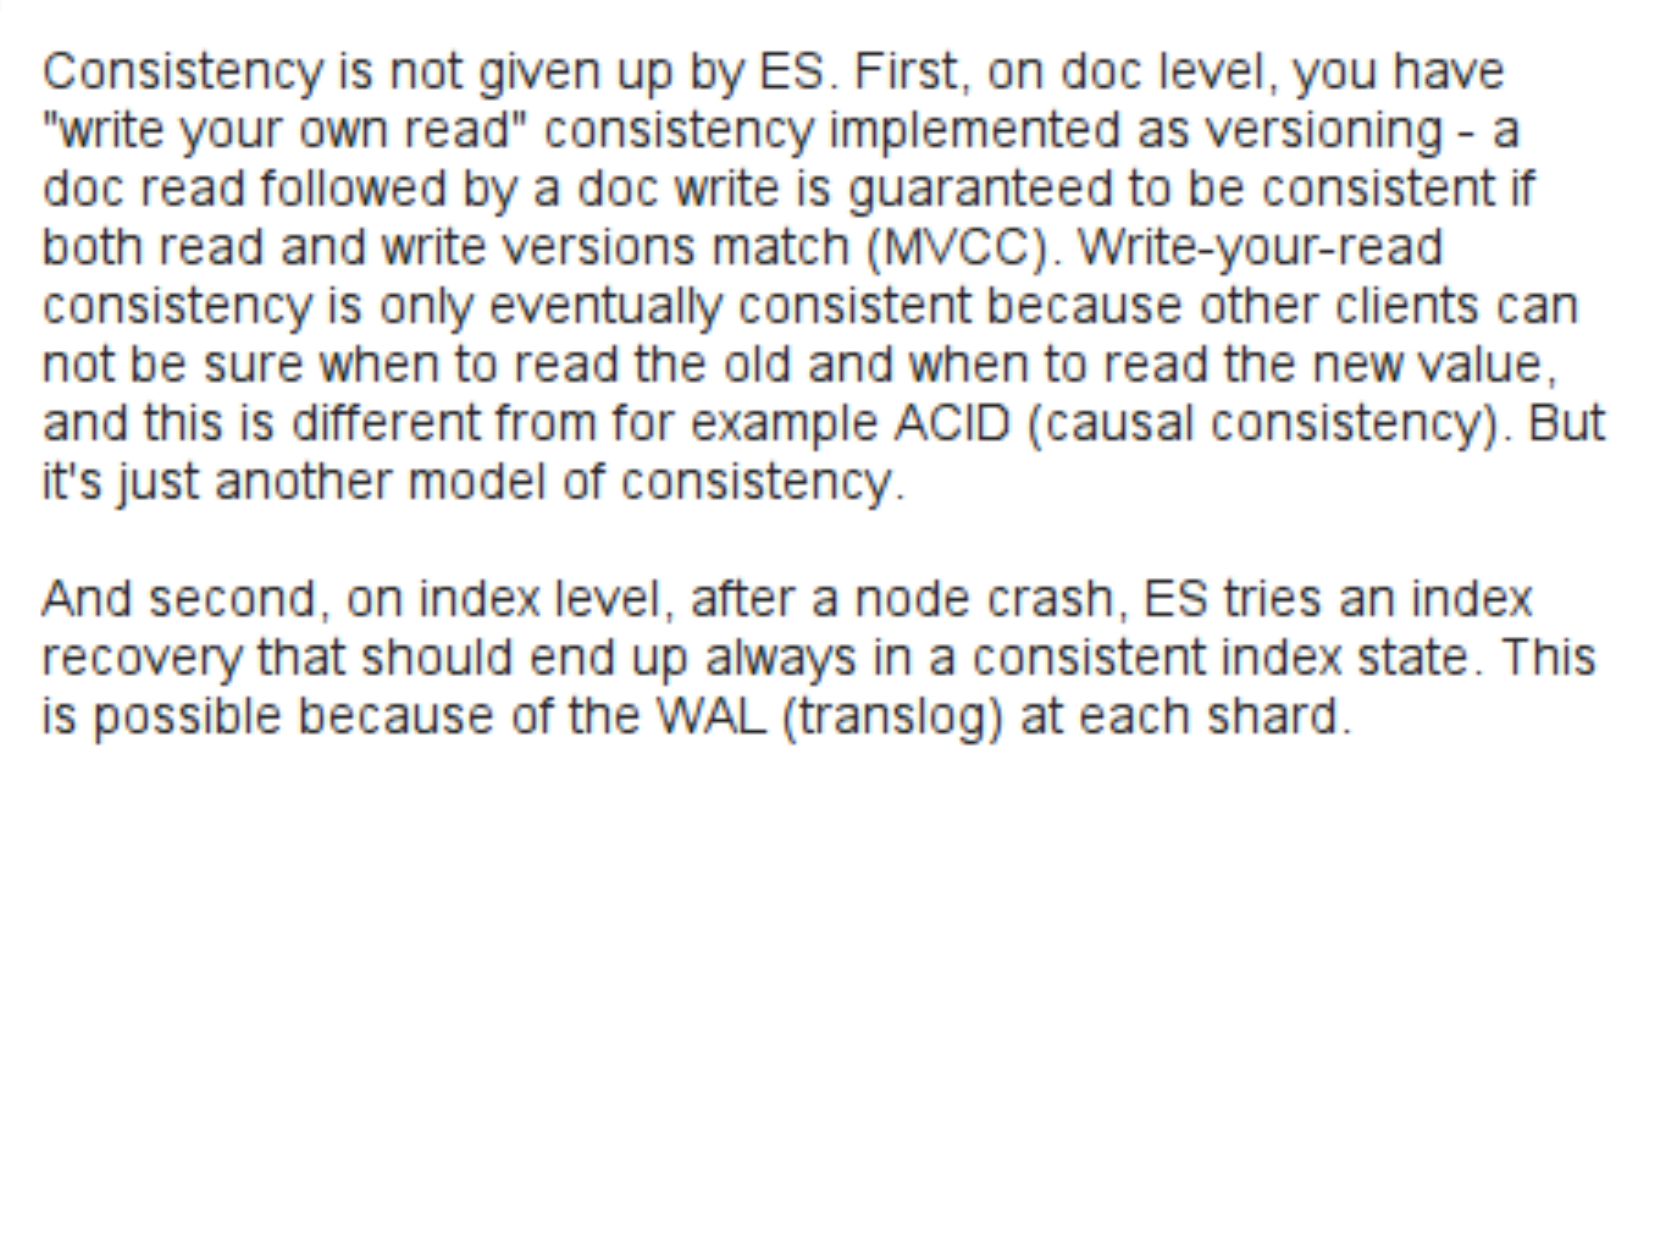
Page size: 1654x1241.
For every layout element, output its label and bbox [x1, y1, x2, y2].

picture [0, 0, 1632, 776]
